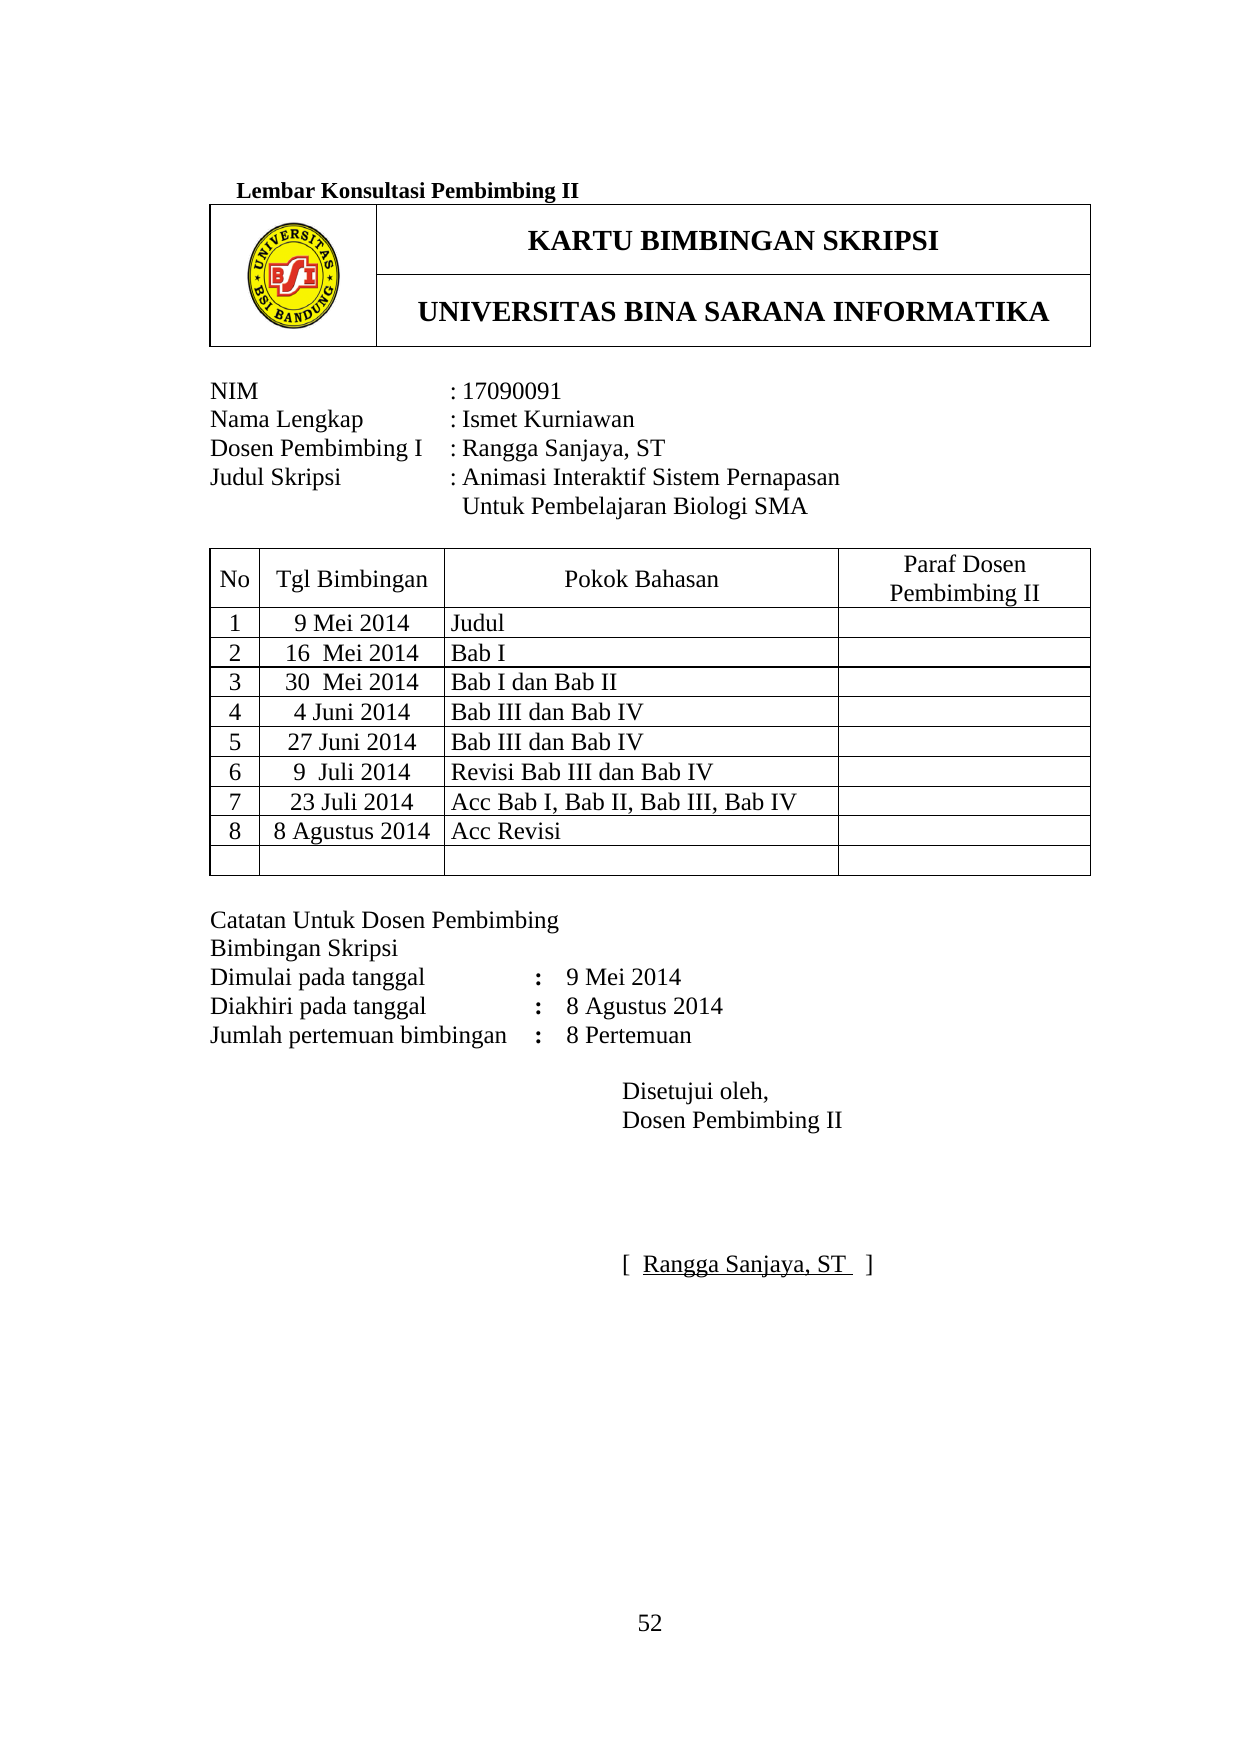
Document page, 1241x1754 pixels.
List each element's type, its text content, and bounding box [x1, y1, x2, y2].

table_cell [211, 846, 259, 875]
table_cell [210, 876, 1091, 905]
table_cell : [534, 991, 566, 1020]
table_cell UNIVERSITAS BINA SARANA INFORMATIKA [377, 275, 1090, 346]
table_cell Nama Lengkap [210, 405, 444, 433]
table_cell No [211, 549, 259, 607]
table_cell 17090091 [462, 376, 874, 404]
table_cell 16 Mei 2014 [260, 638, 444, 666]
table_cell Dosen Pembimbing I [210, 433, 444, 462]
table_cell [839, 846, 1090, 875]
text Lembar Konsultasi Pembimbing II [236, 177, 1063, 204]
table_cell [210, 1076, 622, 1105]
table_header [211, 205, 376, 346]
table_cell NIM [210, 376, 444, 404]
table_cell Acc Revisi [445, 816, 838, 845]
table_cell 23 Juli 2014 [260, 787, 444, 815]
table_cell Disetujui oleh, [622, 1076, 1091, 1105]
table_cell 8 [211, 816, 259, 845]
table_cell 4 Juni 2014 [260, 697, 444, 726]
table_cell 7 [211, 787, 259, 815]
table_cell [839, 816, 1090, 845]
table_cell 27 Juni 2014 [260, 727, 444, 756]
table_cell Bab III dan Bab IV [445, 697, 838, 726]
table_cell 30 Mei 2014 [260, 668, 444, 696]
table_cell [839, 638, 1090, 666]
table_cell Acc Bab I, Bab II, Bab III, Bab IV [445, 787, 838, 815]
table_cell [ Rangga Sanjaya, ST ] [622, 1134, 1091, 1277]
table_cell [839, 757, 1090, 786]
table_cell Judul Skripsi [210, 462, 444, 519]
table_cell Dimulai pada tanggal [210, 962, 534, 991]
table_cell [874, 376, 1091, 519]
table_cell Ismet Kurniawan [462, 405, 874, 433]
table_cell 2 [211, 638, 259, 666]
table_cell Bab I [445, 638, 838, 666]
table_cell 6 [211, 757, 259, 786]
table_cell 4 [211, 697, 259, 726]
table_cell : [444, 405, 462, 433]
table_cell Rangga Sanjaya, ST [462, 433, 874, 462]
table_cell [210, 347, 1091, 376]
table_cell : [444, 376, 462, 404]
table_cell Bab III dan Bab IV [445, 727, 838, 756]
table_cell : [534, 1020, 566, 1076]
table_cell [839, 697, 1090, 726]
table_header KARTU BIMBINGAN SKRIPSI [377, 205, 1090, 274]
table_cell 5 [211, 727, 259, 756]
table_cell Tgl Bimbingan [260, 549, 444, 607]
table_cell Paraf Dosen Pembimbing II [839, 549, 1090, 607]
table_cell 8 Agustus 2014 [260, 816, 444, 845]
table_cell Diakhiri pada tanggal [210, 991, 534, 1020]
table_cell 3 [211, 668, 259, 696]
table_cell 9 Mei 2014 [566, 962, 1091, 991]
table_cell Catatan Untuk Dosen Pembimbing Bimbingan Skripsi [210, 905, 1091, 962]
table_cell [839, 727, 1090, 756]
table_cell [210, 520, 1091, 548]
table_cell [445, 846, 838, 875]
table_cell Animasi Interaktif Sistem Pernapasan Untuk Pembelajaran Biologi SMA [462, 462, 874, 519]
table_cell Revisi Bab III dan Bab IV [445, 757, 838, 786]
table_cell 1 [211, 608, 259, 637]
table_cell [210, 1105, 622, 1134]
table_cell [839, 608, 1090, 637]
table_cell 9 Mei 2014 [260, 608, 444, 637]
table_cell [839, 787, 1090, 815]
table_cell 9 Juli 2014 [260, 757, 444, 786]
table_cell : [534, 962, 566, 991]
table_cell [210, 1134, 622, 1277]
table_cell [839, 668, 1090, 696]
table_cell Bab I dan Bab II [445, 668, 838, 696]
picture [246, 221, 341, 330]
table_cell Pokok Bahasan [445, 549, 838, 607]
table_cell Judul [445, 608, 838, 637]
table_cell [260, 846, 444, 875]
table_cell Jumlah pertemuan bimbingan [210, 1020, 534, 1076]
table_cell : [444, 433, 462, 462]
table_cell 8 Agustus 2014 [566, 991, 1091, 1020]
table_cell : [444, 462, 462, 519]
table_cell Dosen Pembimbing II [622, 1105, 1091, 1134]
table_cell 8 Pertemuan [566, 1020, 1091, 1076]
